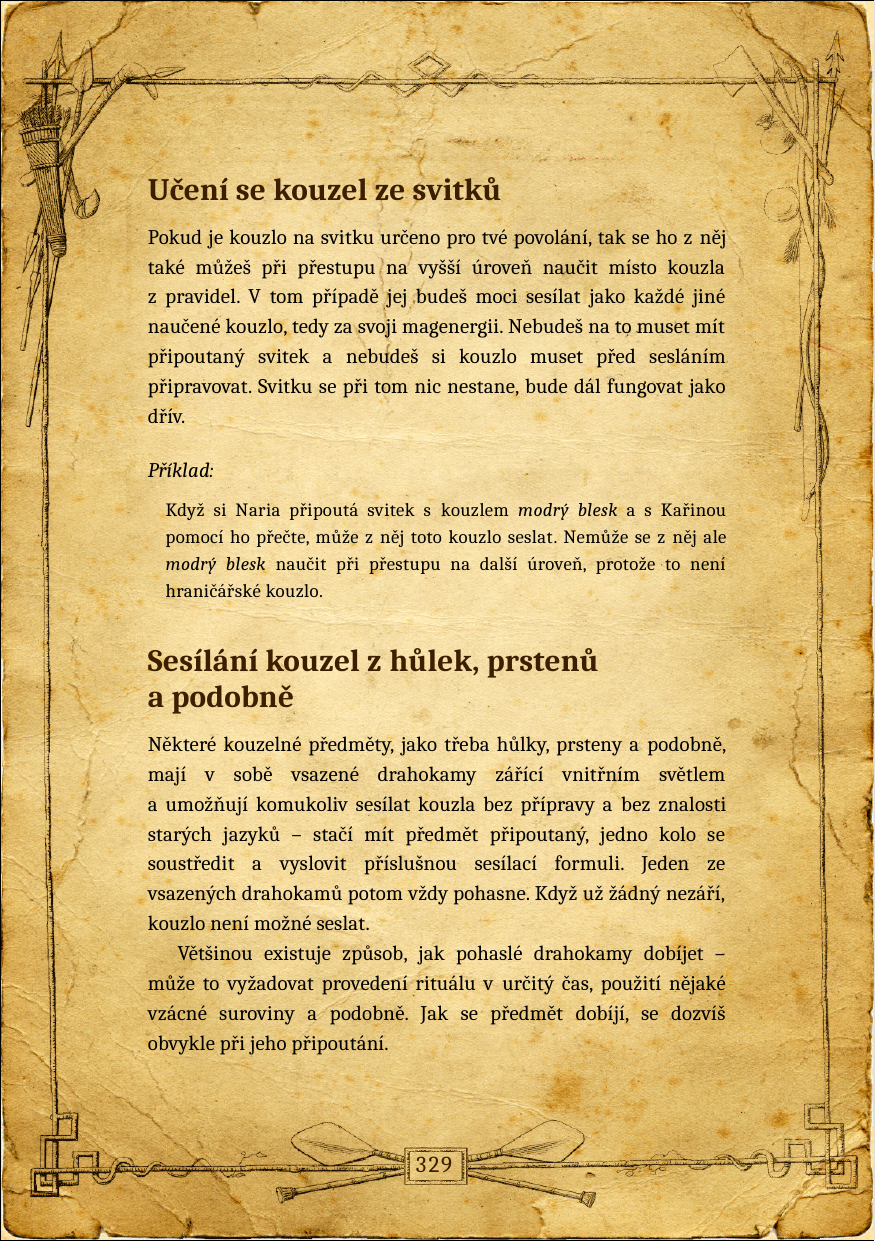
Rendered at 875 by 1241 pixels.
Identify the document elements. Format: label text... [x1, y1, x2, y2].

subtitle Učení se kouzel ze svitků [148, 172, 726, 208]
text Pokud je kouzlo na svitku určeno pro tvé povolání, tak se ho z⁠ něj také můžeš při přestupu na vyšší úroveň naučit místo kouzla z⁠ pravidel. V⁠ tom případě jej budeš moci sesílat jako každé jiné naučené kouzlo, tedy za svoji magenergii. Nebudeš na to muset mít připoutaný svitek a⁠ nebudeš si kouzlo muset před sesláním připravovat. Svitku se při tom nic nestane, bude dál fungovat jako dřív. [148, 225, 726, 429]
text Příklad: [148, 458, 726, 482]
text Když si Naria připoutá svitek s⁠ kouzlem modrý blesk a⁠ s⁠ Kařinou pomocí ho přečte, může z⁠ něj toto kouzlo seslat. Nemůže se z⁠ něj ale modrý blesk naučit při přestupu na další úroveň, protože to není hraničářské kouzlo. [165, 500, 726, 602]
picture [1, 1, 874, 1240]
subtitle Sesílání kouzel z⁠ hůlek, prstenů a⁠ podobně [148, 643, 726, 715]
text Některé kouzelné předměty, jako třeba hůlky, prsteny a⁠ podobně, mají v⁠ sobě vsazené drahokamy zářící vnitřním světlem a⁠ umožňují komukoliv sesílat kouzla bez přípravy a⁠ bez znalosti starých jazyků – stačí mít předmět připoutaný, jedno kolo se soustředit a⁠ vyslovit příslušnou sesílací formuli. Jeden ze vsazených drahokamů potom vždy pohasne. Když už žádný nezáří, kouzlo není možné seslat. Většinou existuje způsob, jak pohaslé drahokamy dobíjet – může to vyžadovat provedení rituálu v⁠ určitý čas, použití nějaké vzácné suroviny a⁠ podobně. Jak se předmět dobíjí, se dozvíš obvykle při jeho připoutání. [148, 732, 726, 1055]
